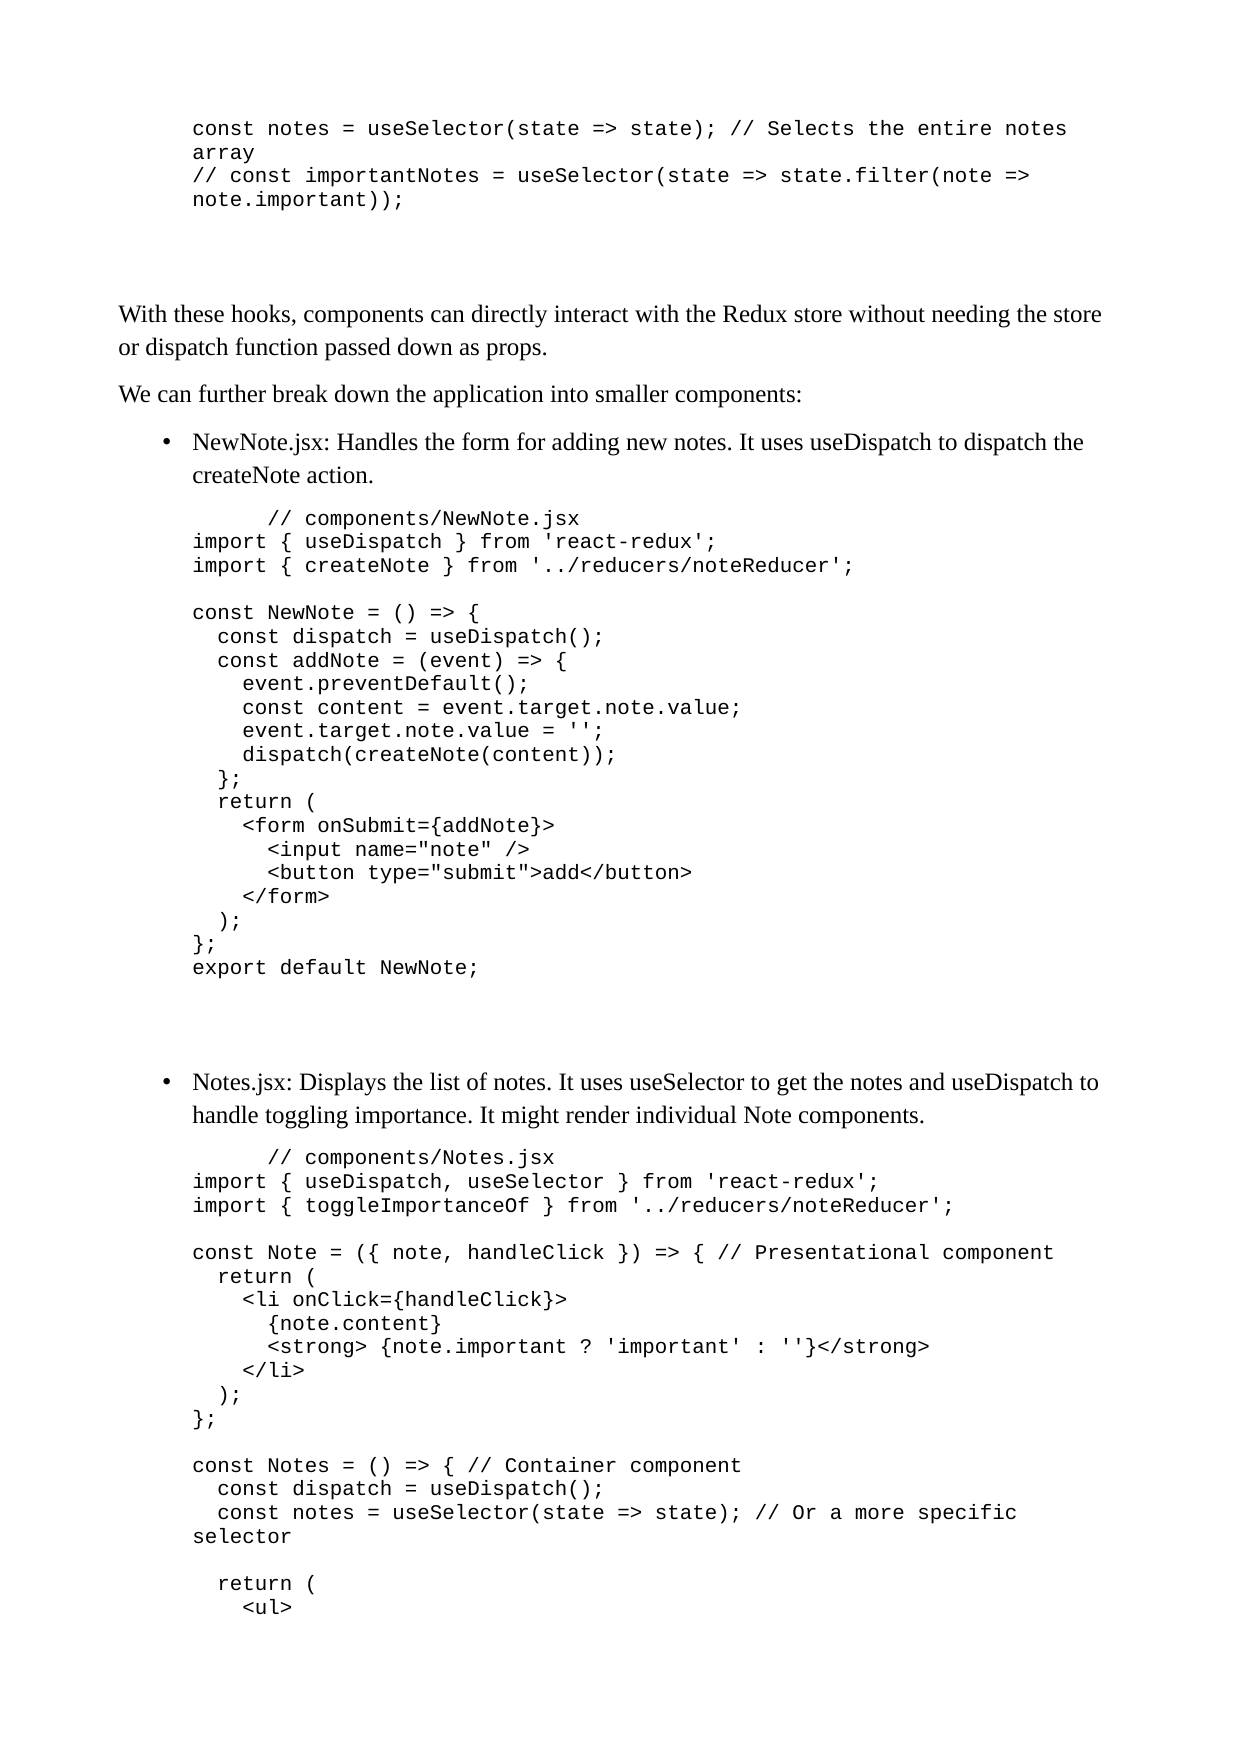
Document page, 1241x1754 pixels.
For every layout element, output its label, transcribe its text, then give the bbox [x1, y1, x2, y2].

list ); [162, 910, 1122, 933]
text With these hooks, components can directly interact with the Redux store without needing the store or dispatch function passed down as props. [118, 299, 1122, 361]
list // const importantNotes = useSelector(state => state.filter(note => note.important)); [162, 165, 1122, 213]
list NewNote.jsx: Handles the form for adding new notes. It uses useDispatch to dispatch the createNote action. [162, 427, 1122, 489]
list import { useDispatch, useSelector } from 'react-redux'; [162, 1171, 1122, 1195]
list const NewNote = () => { [162, 602, 1122, 626]
list export default NewNote; [162, 957, 1122, 981]
list <ul> [162, 1597, 1122, 1620]
list }; [162, 768, 1122, 791]
list return ( [162, 1266, 1122, 1289]
list // components/Notes.jsx [162, 1147, 1122, 1171]
list const addNote = (event) => { [162, 649, 1122, 673]
list event.target.note.value = ''; [162, 721, 1122, 744]
list <li onClick={handleClick}> [162, 1289, 1122, 1313]
list dispatch(createNote(content)); [162, 744, 1122, 768]
list // components/NewNote.jsx [162, 508, 1122, 531]
list }; [162, 933, 1122, 957]
list <form onSubmit={addNote}> [162, 815, 1122, 839]
list </li> [162, 1360, 1122, 1384]
list const notes = useSelector(state => state); // Selects the entire notes array [162, 118, 1122, 165]
list import { useDispatch } from 'react-redux'; [162, 531, 1122, 555]
list event.preventDefault(); [162, 673, 1122, 697]
list const Note = ({ note, handleClick }) => { // Presentational component [162, 1242, 1122, 1266]
list <strong> {note.important ? 'important' : ''}</strong> [162, 1337, 1122, 1360]
list const content = event.target.note.value; [162, 697, 1122, 721]
list <button type="submit">add</button> [162, 862, 1122, 886]
list import { toggleImportanceOf } from '../reducers/noteReducer'; [162, 1195, 1122, 1218]
list return ( [162, 791, 1122, 815]
list const Notes = () => { // Container component [162, 1455, 1122, 1478]
list {note.content} [162, 1313, 1122, 1337]
list ); [162, 1384, 1122, 1407]
list const notes = useSelector(state => state); // Or a more specific selector [162, 1502, 1122, 1549]
text We can further break down the application into smaller components: [118, 379, 1122, 408]
list const dispatch = useDispatch(); [162, 1478, 1122, 1502]
list Notes.jsx: Displays the list of notes. It uses useSelector to get the notes and useDispatch to handle toggling importance. It might render individual Note components. [162, 1067, 1122, 1128]
list <input name="note" /> [162, 839, 1122, 862]
list const dispatch = useDispatch(); [162, 626, 1122, 649]
list return ( [162, 1573, 1122, 1597]
list </form> [162, 886, 1122, 910]
list import { createNote } from '../reducers/noteReducer'; [162, 555, 1122, 579]
list }; [162, 1407, 1122, 1431]
